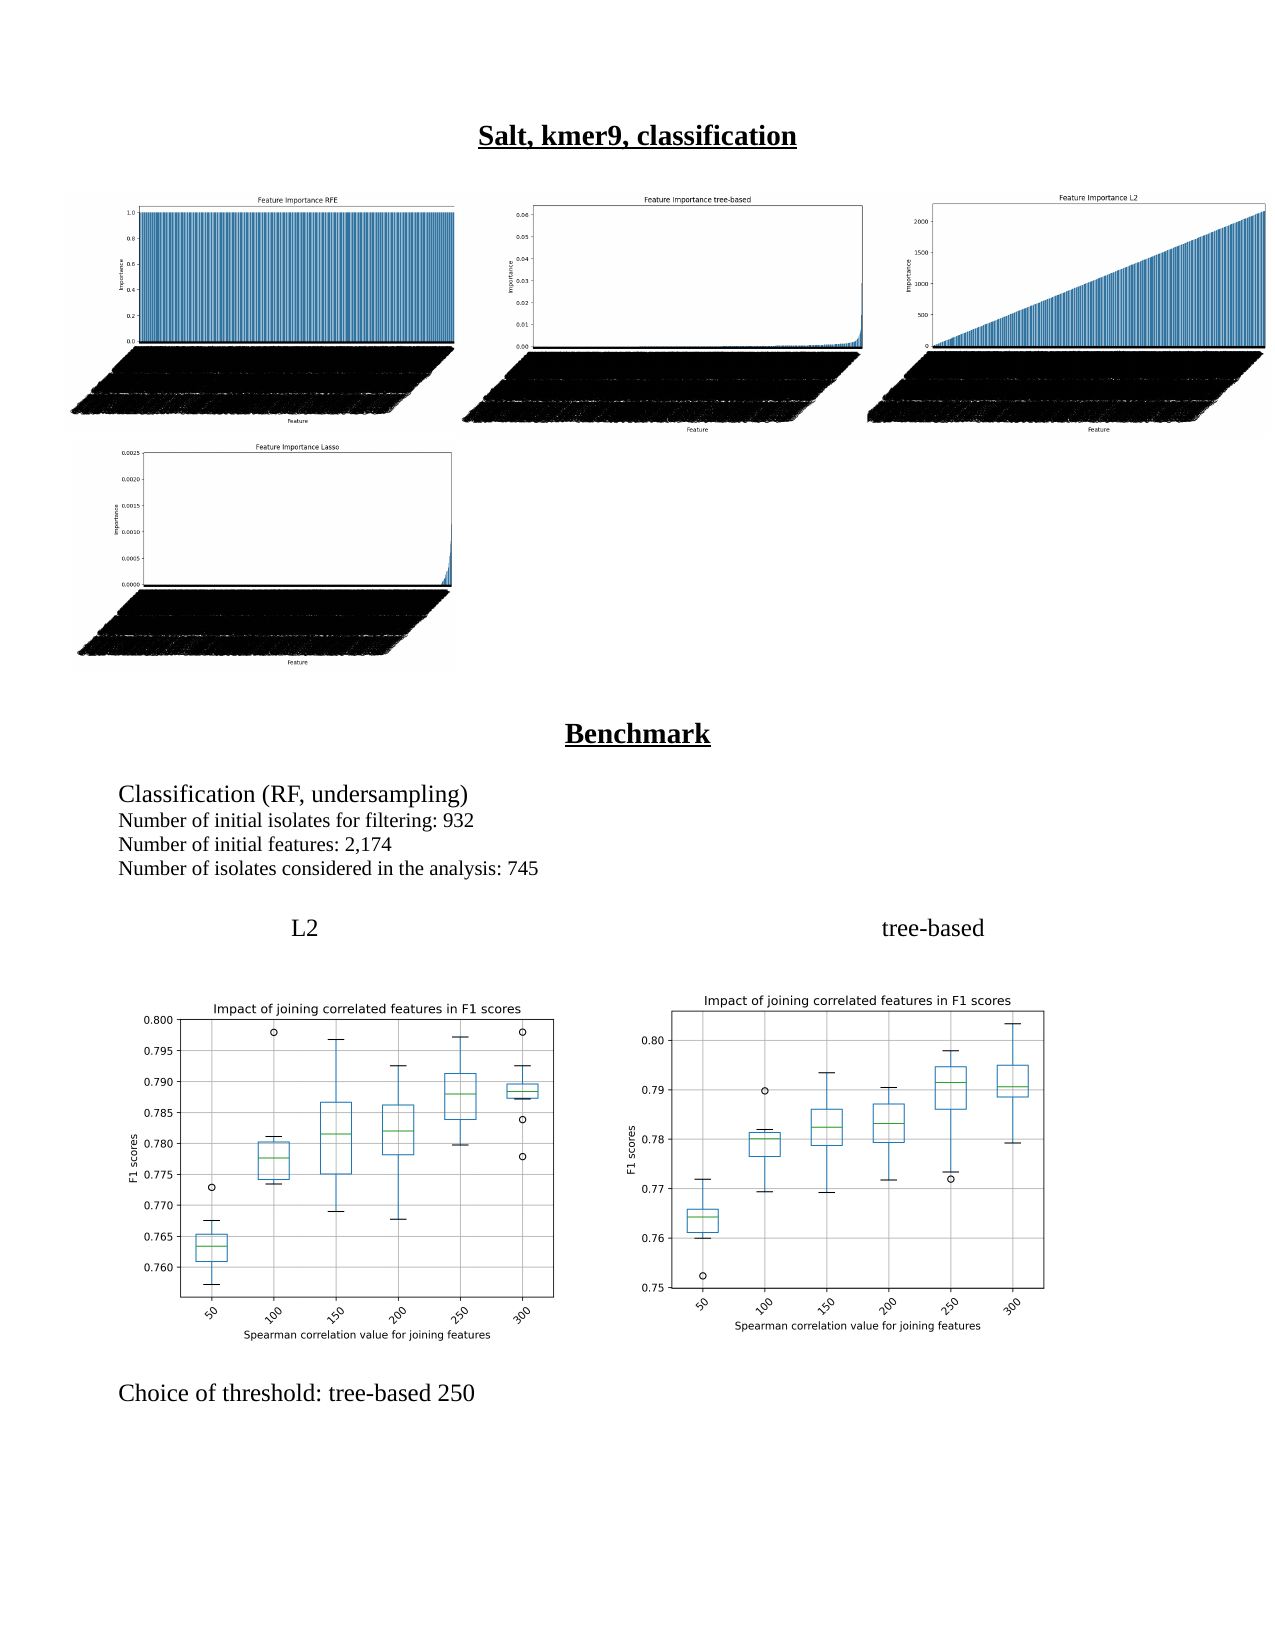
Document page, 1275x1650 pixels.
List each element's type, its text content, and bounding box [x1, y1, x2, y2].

text Choice of threshold: tree-based 250 [118, 1378, 1157, 1407]
text Number of initial isolates for filtering: 932 [118, 807, 1157, 832]
text Number of initial features: 2,174 [118, 832, 1157, 856]
text Classification (RF, undersampling) [118, 779, 1157, 807]
text Benchmark [118, 716, 1157, 750]
picture [63, 188, 1271, 671]
picture [619, 991, 1051, 1339]
text L2 tree-based [118, 913, 1157, 942]
text Salt, kmer9, classification [118, 118, 1157, 152]
text Number of isolates considered in the analysis: 745 [118, 856, 1157, 880]
picture [121, 996, 560, 1348]
